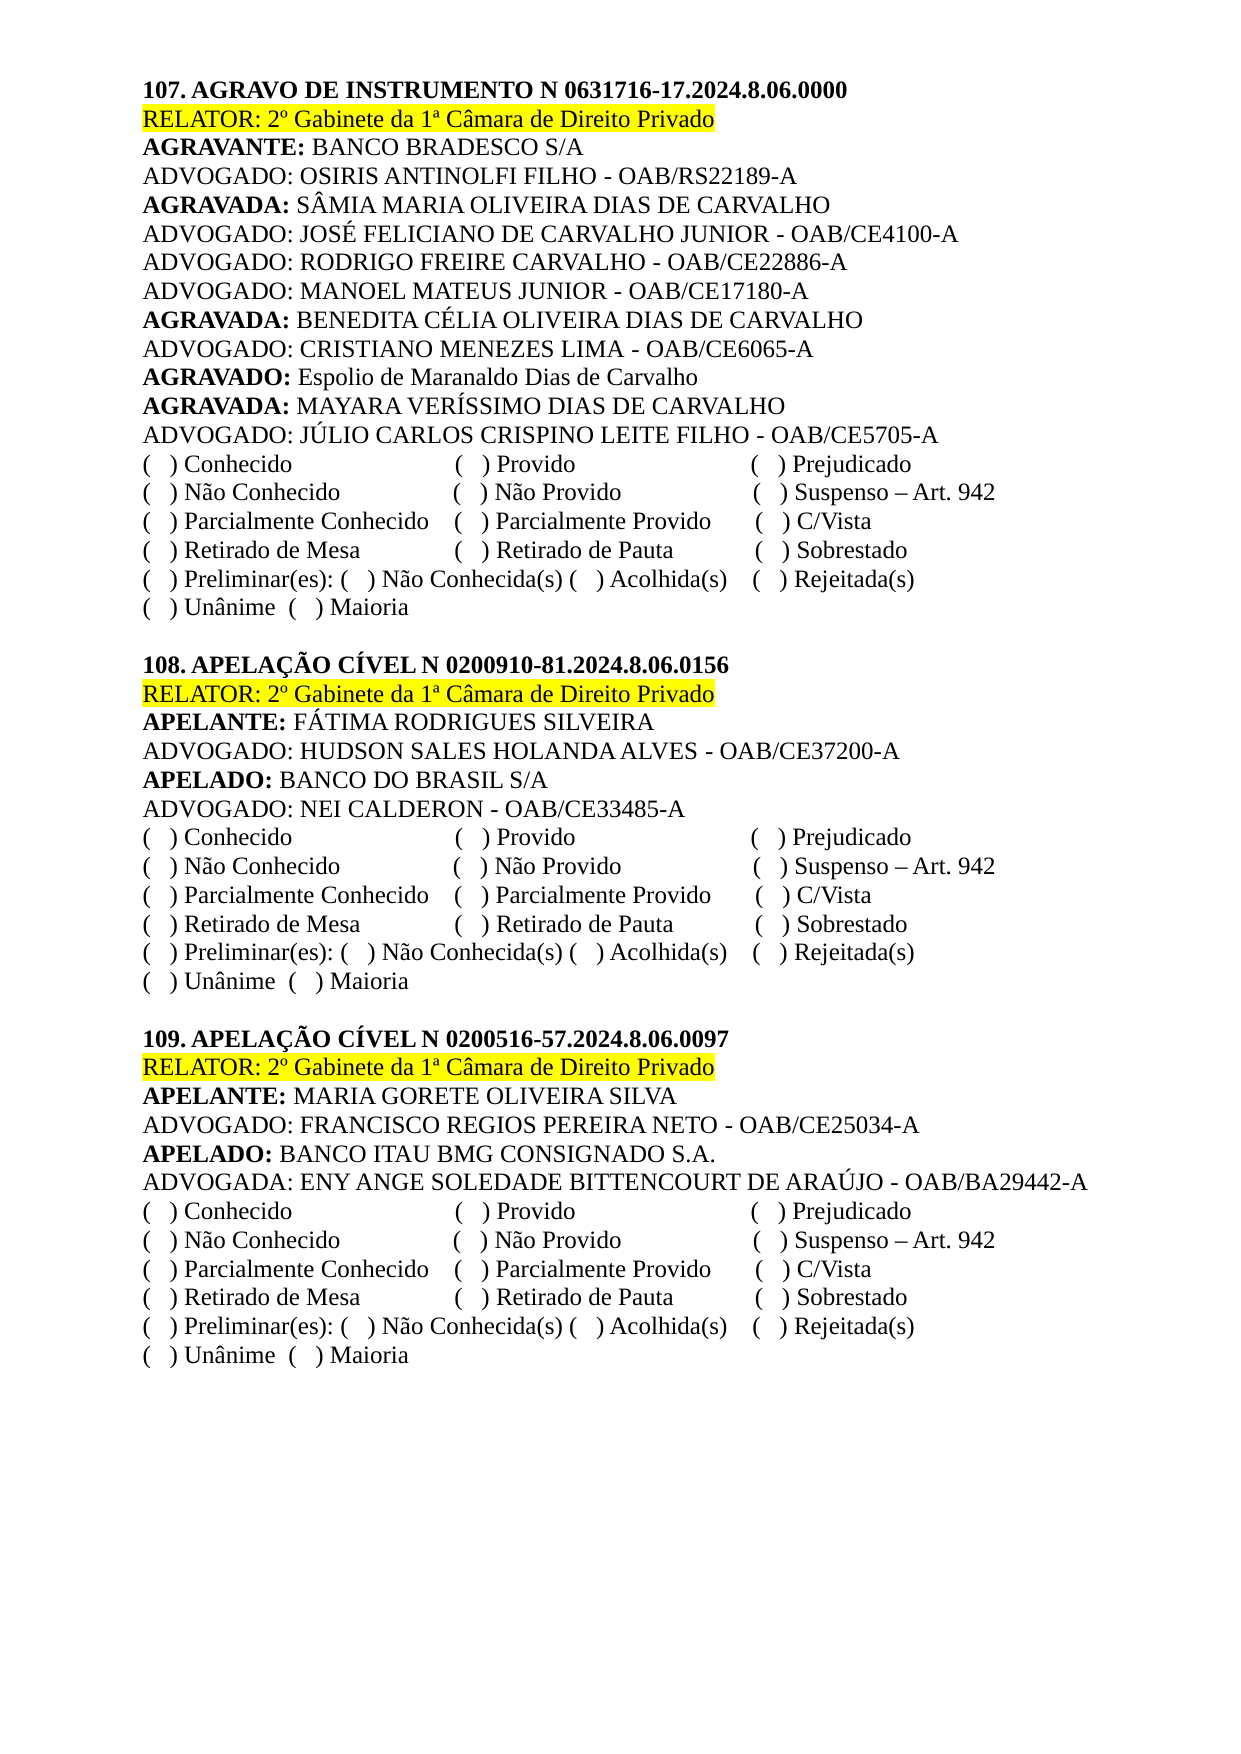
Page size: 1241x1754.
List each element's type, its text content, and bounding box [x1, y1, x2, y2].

text ( ) Preliminar(es): ( ) Não Conhecida(s) ( ) Acolhida(s) ( ) Rejeitada(s) [142, 937, 1141, 966]
text ( ) Parcialmente Conhecido ( ) Parcialmente Provido ( ) C/Vista [142, 506, 1141, 535]
text ( ) Preliminar(es): ( ) Não Conhecida(s) ( ) Acolhida(s) ( ) Rejeitada(s) [142, 1311, 1141, 1340]
text ( ) Unânime ( ) Maioria 109. APELAÇÃO CÍVEL N 0200516-57.2024.8.06.0097 RELATOR: 2º Gabinete da 1ª Câmara de Direito Privado APELANTE: MARIA GORETE OLIVEIRA SILVA ADVOGADO: FRANCISCO REGIOS PEREIRA NETO - OAB/CE25034-A APELADO: BANCO ITAU BMG CONSIGNADO S.A. ADVOGADA: ENY ANGE SOLEDADE BITTENCOURT DE ARAÚJO - OAB/BA29442-A ( ) Conhecido ( ) Provido ( ) Prejudicado [142, 966, 1141, 1225]
text ( ) Retirado de Mesa ( ) Retirado de Pauta ( ) Sobrestado [142, 909, 1141, 937]
text ( ) Não Conhecido ( ) Não Provido ( ) Suspenso – Art. 942 [142, 1225, 1141, 1254]
text ( ) Unânime ( ) Maioria [142, 1340, 1141, 1426]
text ( ) Não Conhecido ( ) Não Provido ( ) Suspenso – Art. 942 [142, 477, 1141, 506]
text ( ) Retirado de Mesa ( ) Retirado de Pauta ( ) Sobrestado [142, 535, 1141, 564]
text 107. AGRAVO DE INSTRUMENTO N 0631716-17.2024.8.06.0000 RELATOR: 2º Gabinete da 1ª Câmara de Direito Privado AGRAVANTE: BANCO BRADESCO S/A ADVOGADO: OSIRIS ANTINOLFI FILHO - OAB/RS22189-A AGRAVADA: SÂMIA MARIA OLIVEIRA DIAS DE CARVALHO ADVOGADO: JOSÉ FELICIANO DE CARVALHO JUNIOR - OAB/CE4100-A ADVOGADO: RODRIGO FREIRE CARVALHO - OAB/CE22886-A ADVOGADO: MANOEL MATEUS JUNIOR - OAB/CE17180-A AGRAVADA: BENEDITA CÉLIA OLIVEIRA DIAS DE CARVALHO ADVOGADO: CRISTIANO MENEZES LIMA - OAB/CE6065-A AGRAVADO: Espolio de Maranaldo Dias de Carvalho AGRAVADA: MAYARA VERÍSSIMO DIAS DE CARVALHO ADVOGADO: JÚLIO CARLOS CRISPINO LEITE FILHO - OAB/CE5705-A ( ) Conhecido ( ) Provido ( ) Prejudicado [142, 75, 1141, 477]
text ( ) Preliminar(es): ( ) Não Conhecida(s) ( ) Acolhida(s) ( ) Rejeitada(s) [142, 564, 1141, 592]
text ( ) Parcialmente Conhecido ( ) Parcialmente Provido ( ) C/Vista [142, 1254, 1141, 1282]
text ( ) Retirado de Mesa ( ) Retirado de Pauta ( ) Sobrestado [142, 1282, 1141, 1311]
text ( ) Unânime ( ) Maioria 108. APELAÇÃO CÍVEL N 0200910-81.2024.8.06.0156 RELATOR: 2º Gabinete da 1ª Câmara de Direito Privado APELANTE: FÁTIMA RODRIGUES SILVEIRA ADVOGADO: HUDSON SALES HOLANDA ALVES - OAB/CE37200-A APELADO: BANCO DO BRASIL S/A ADVOGADO: NEI CALDERON - OAB/CE33485-A ( ) Conhecido ( ) Provido ( ) Prejudicado [142, 592, 1141, 851]
text ( ) Parcialmente Conhecido ( ) Parcialmente Provido ( ) C/Vista [142, 880, 1141, 909]
text ( ) Não Conhecido ( ) Não Provido ( ) Suspenso – Art. 942 [142, 851, 1141, 880]
